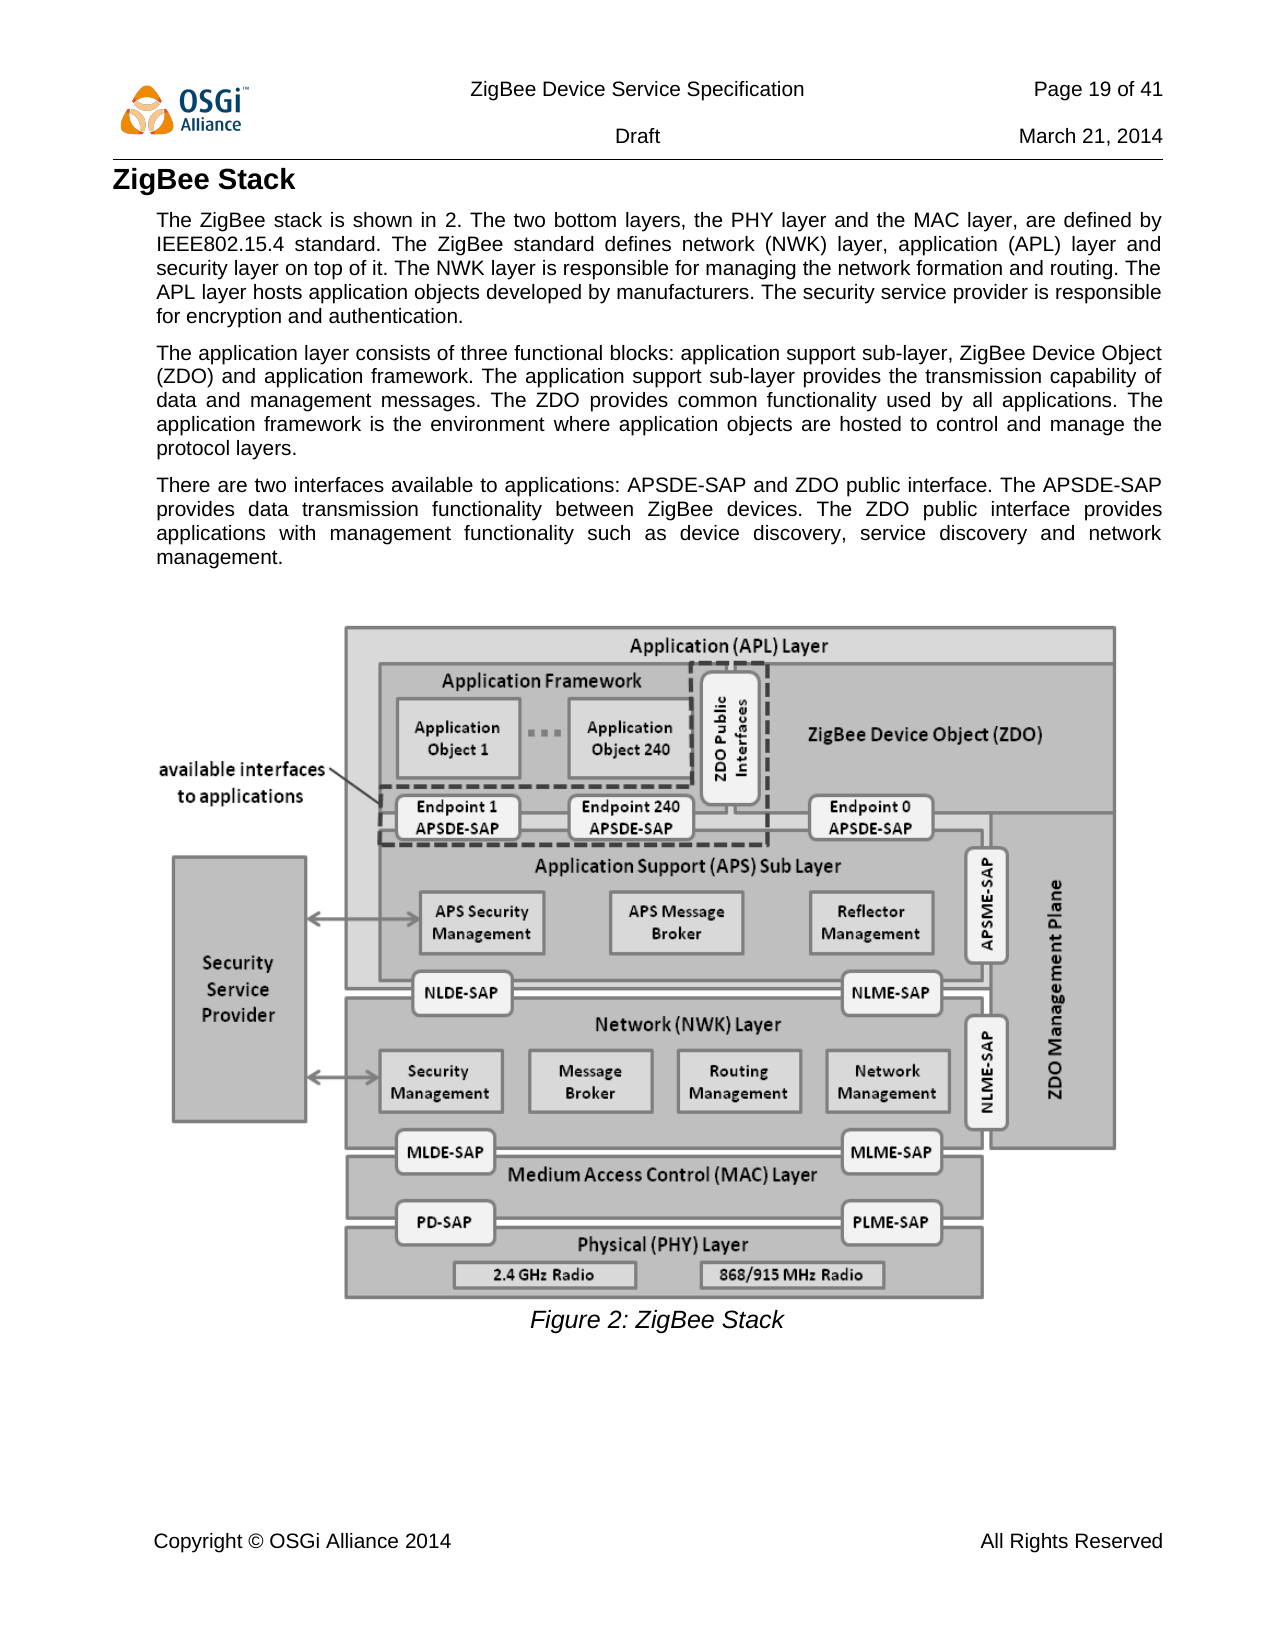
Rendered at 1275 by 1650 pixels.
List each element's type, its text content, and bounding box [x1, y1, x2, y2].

text The application layer consists of three functional blocks: application support sub-layer, ZigBee Device Object (ZDO) and application framework. The application support sub-layer provides the transmission capability of data and management messages. The ZDO provides common functionality used by all applications. The application framework is the environment where application objects are hosted to control and manage the protocol layers. [156, 340, 1163, 460]
subtitle ZigBee Stack [112, 160, 1163, 196]
text There are two interfaces available to applications: APSDE-SAP and ZDO public interface. The APSDE-SAP provides data transmission functionality between ZigBee devices. The ZDO public interface provides applications with management functionality such as device discovery, service discovery and network management. [156, 473, 1163, 568]
text The ZigBee stack is shown in 2. The two bottom layers, the PHY layer and the MAC layer, are defined by IEEE802.15.4 standard. The ZigBee standard defines network (NWK) layer, application (APL) layer and security layer on top of it. The NWK layer is responsible for managing the network formation and routing. The APL layer hosts application objects developed by manufacturers. The security service provider is responsible for encryption and authentication. [156, 208, 1163, 328]
picture [150, 619, 1126, 1305]
picture [113, 78, 257, 142]
text Figure 2: ZigBee Stack [191, 1305, 1125, 1333]
